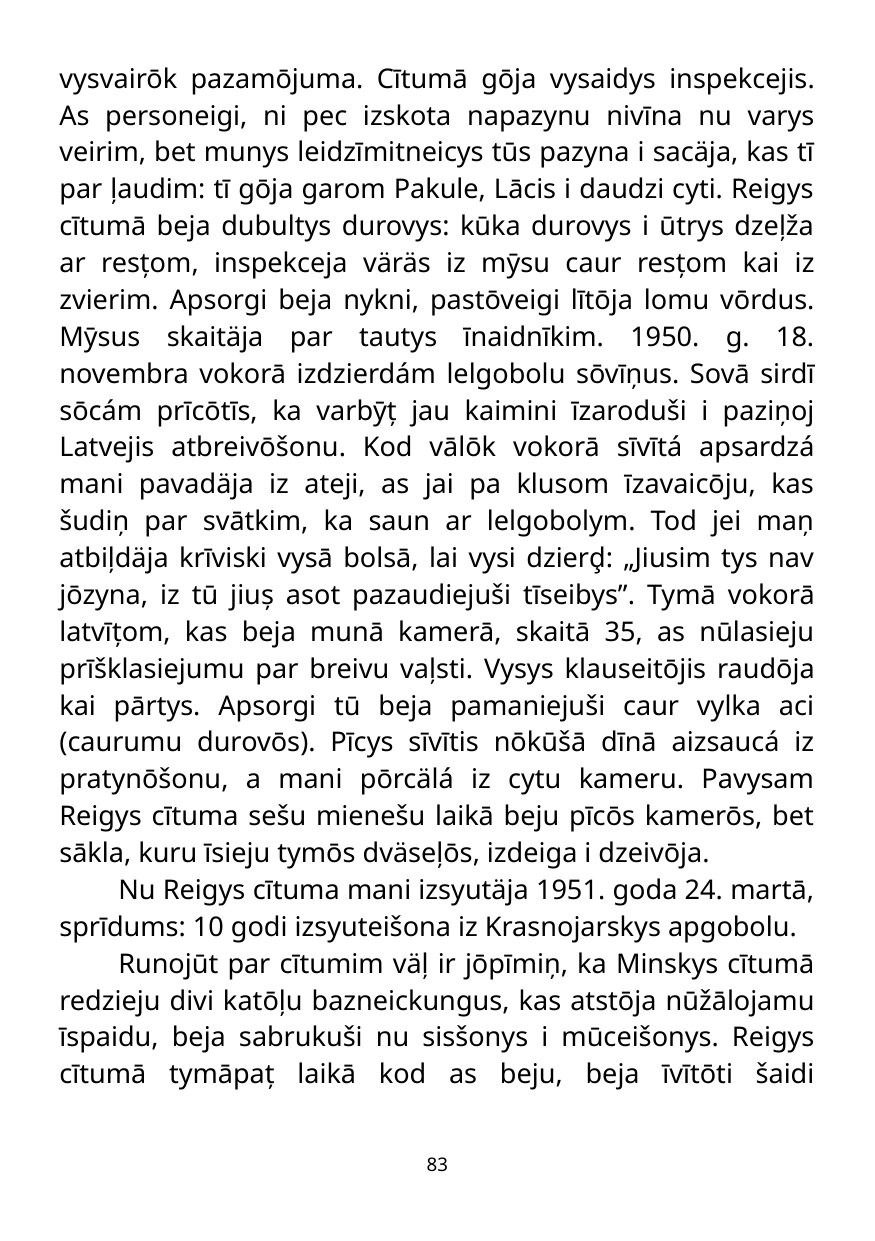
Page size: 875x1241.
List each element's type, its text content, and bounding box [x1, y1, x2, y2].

text Runojūt par cītumim väļ ir jōpīmiņ, ka Minskys cītumā redzieju divi katōļu bazneickungus, kas atstōja nūžālojamu īspaidu, beja sabrukuši nu sisšonys i mūceišonys. Reigys cītumā tymāpaț laikā kod as beju, beja īvītōti šaidi [59, 944, 815, 1092]
text Nu Reigys cītuma mani izsyutäja 1951. goda 24. martā, sprīdums: 10 godi izsyuteišona iz Krasnojarskys apgobolu. [59, 870, 815, 944]
text vysvairōk pazamōjuma. Cītumā gōja vysaidys inspekcejis. As personeigi, ni pec izskota napazynu nivīna nu varys veirim, bet munys leidzīmitneicys tūs pazyna i sacäja, kas tī par ļaudim: tī gōja garom Pakule, Lācis i daudzi cyti. Reigys cītumā beja dubultys durovys: kūka durovys i ūtrys dzeļža ar resțom, inspekceja väräs iz mȳsu caur resțom kai iz zvierim. Apsorgi beja nykni, pastōveigi lītōja lomu vōrdus. Mȳsus skaitäja par tautys īnaidnīkim. 1950. g. 18. novembra vokorā izdzierdám lelgobolu sōvīņus. Sovā sirdī sōcám prīcōtīs, ka varbȳț jau kaimini īzaroduši i paziņoj Latvejis atbreivōšonu. Kod vālōk vokorā sīvītá apsardzá mani pavadäja iz ateji, as jai pa klusom īzavaicōju, kas šudiņ par svātkim, ka saun ar lelgobolym. Tod jei maņ atbiļdäja krīviski vysā bolsā, lai vysi dzierḑ: „Jiusim tys nav jōzyna, iz tū jiuș asot pazaudiejuši tīseibys”. Tymā vokorā latvīțom, kas beja munā kamerā, skaitā 35, as nūlasieju prīšklasiejumu par breivu vaļsti. Vysys klauseitōjis raudōja kai pārtys. Apsorgi tū beja pamaniejuši caur vylka aci (caurumu durovōs). Pīcys sīvītis nōkūšā dīnā aizsaucá iz pratynōšonu, a mani pōrcälá iz cytu kameru. Pavysam Reigys cītuma sešu mienešu laikā beju pīcōs kamerōs, bet sākla, kuru īsieju tymōs dväseļōs, izdeiga i dzeivōja. [59, 59, 815, 870]
